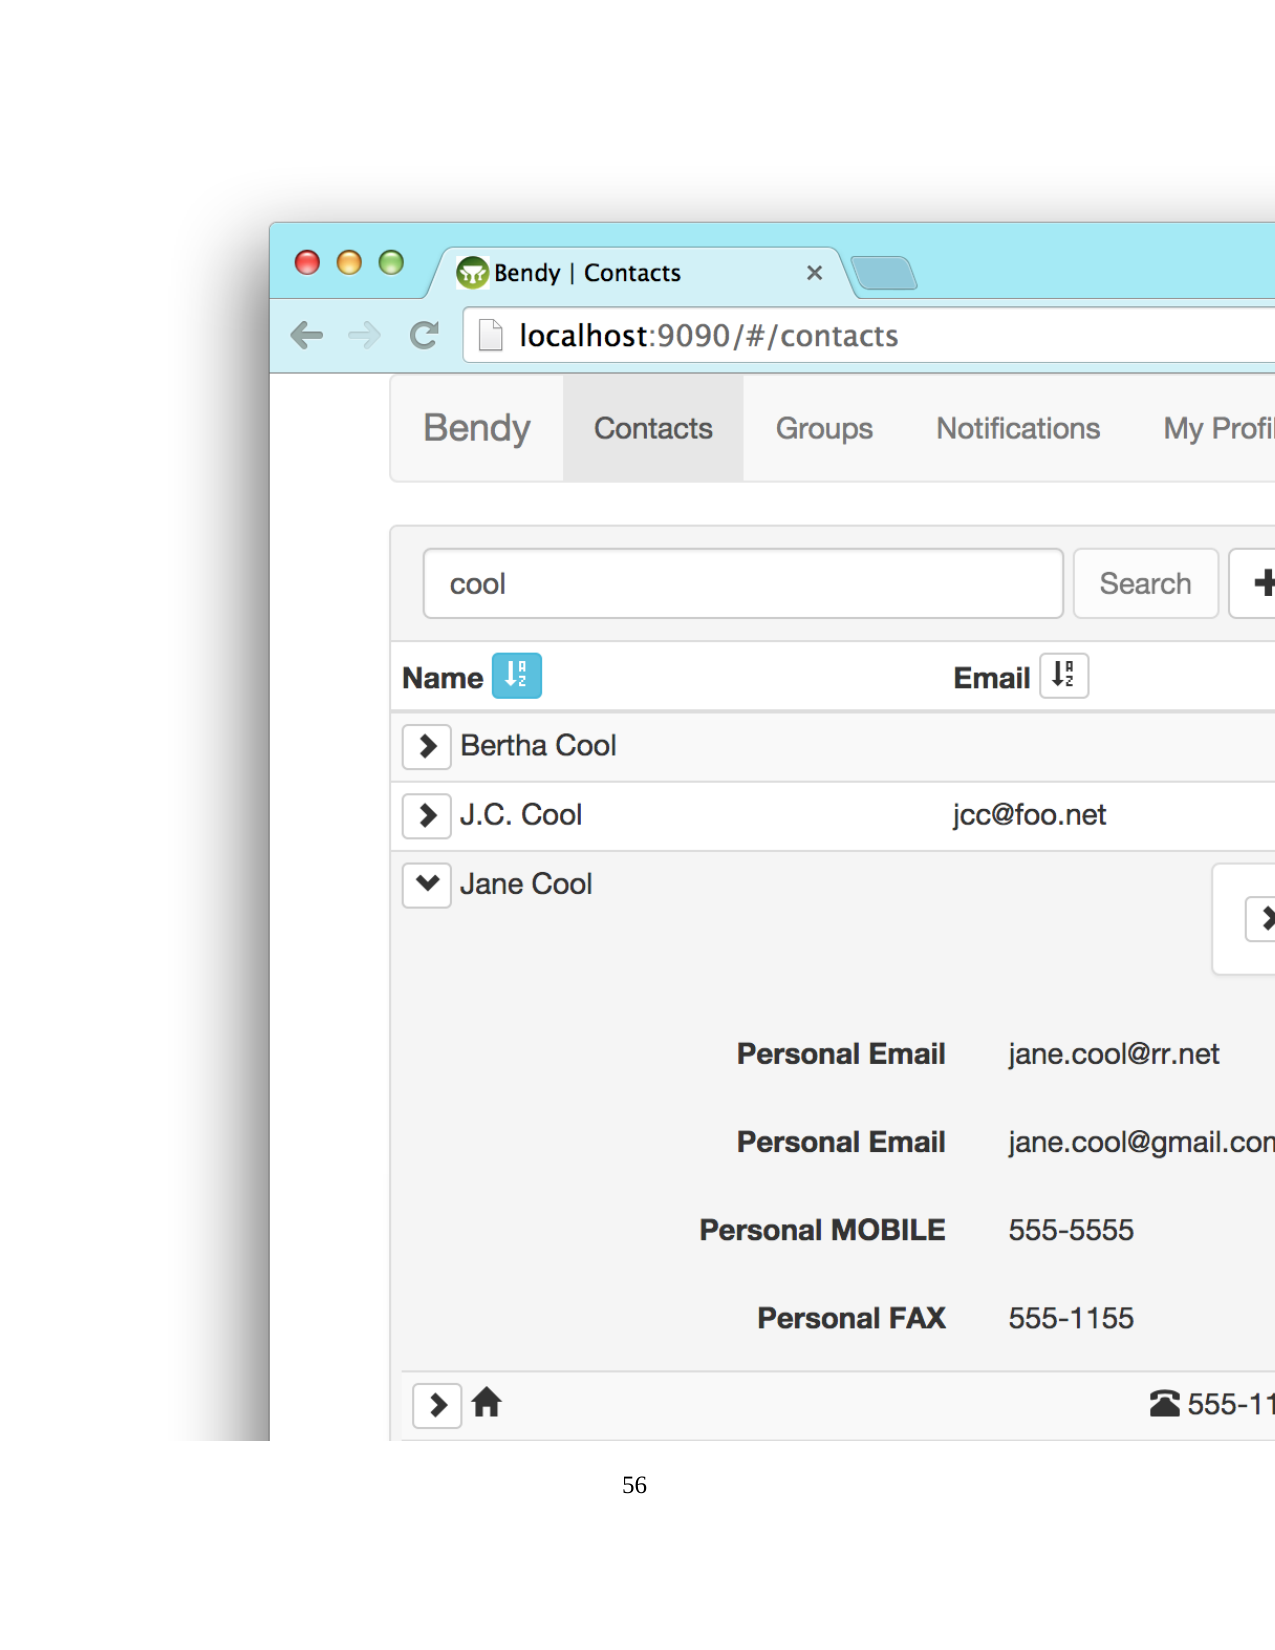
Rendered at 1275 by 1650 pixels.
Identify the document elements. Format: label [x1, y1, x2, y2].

picture [150, 150, 1275, 1441]
